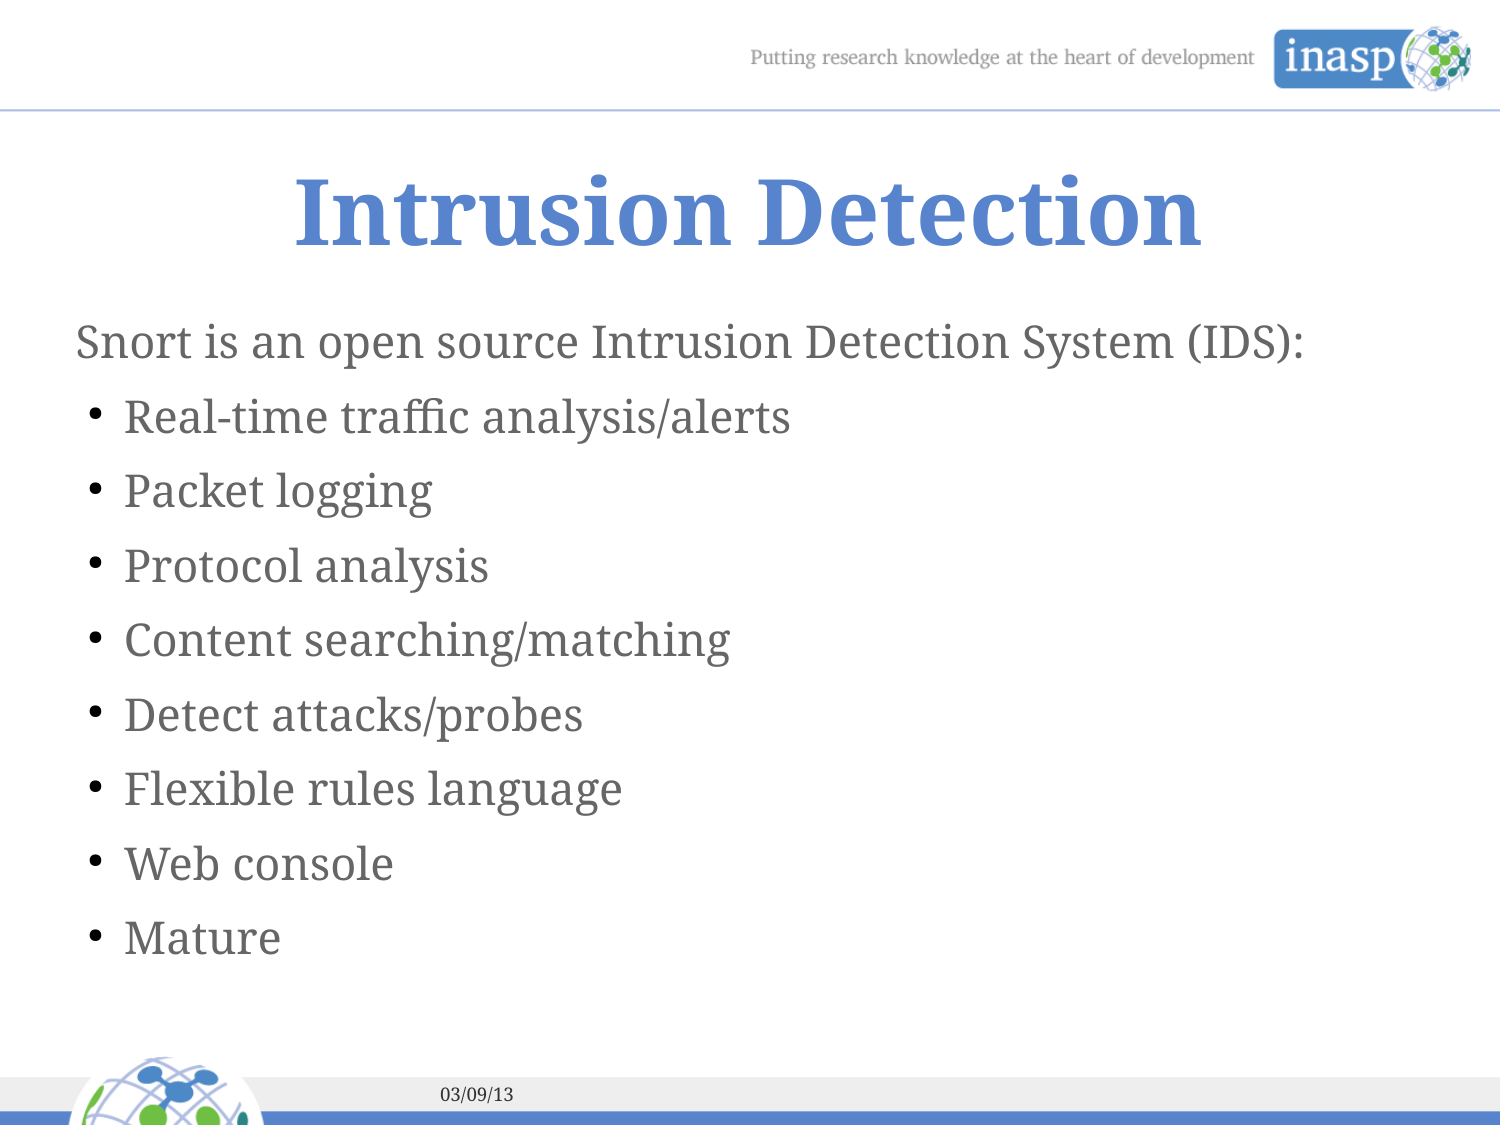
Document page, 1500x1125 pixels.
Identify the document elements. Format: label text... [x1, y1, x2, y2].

list Snort is an open source Intrusion Detection System (IDS): Real-time traffic analysis/alerts Packet logging Protocol analysis Content searching/matching Detect attacks/probes Flexible rules language Web console Mature [75, 313, 1426, 967]
picture [0, 0, 1500, 1125]
title Intrusion Detection [75, 129, 1426, 313]
